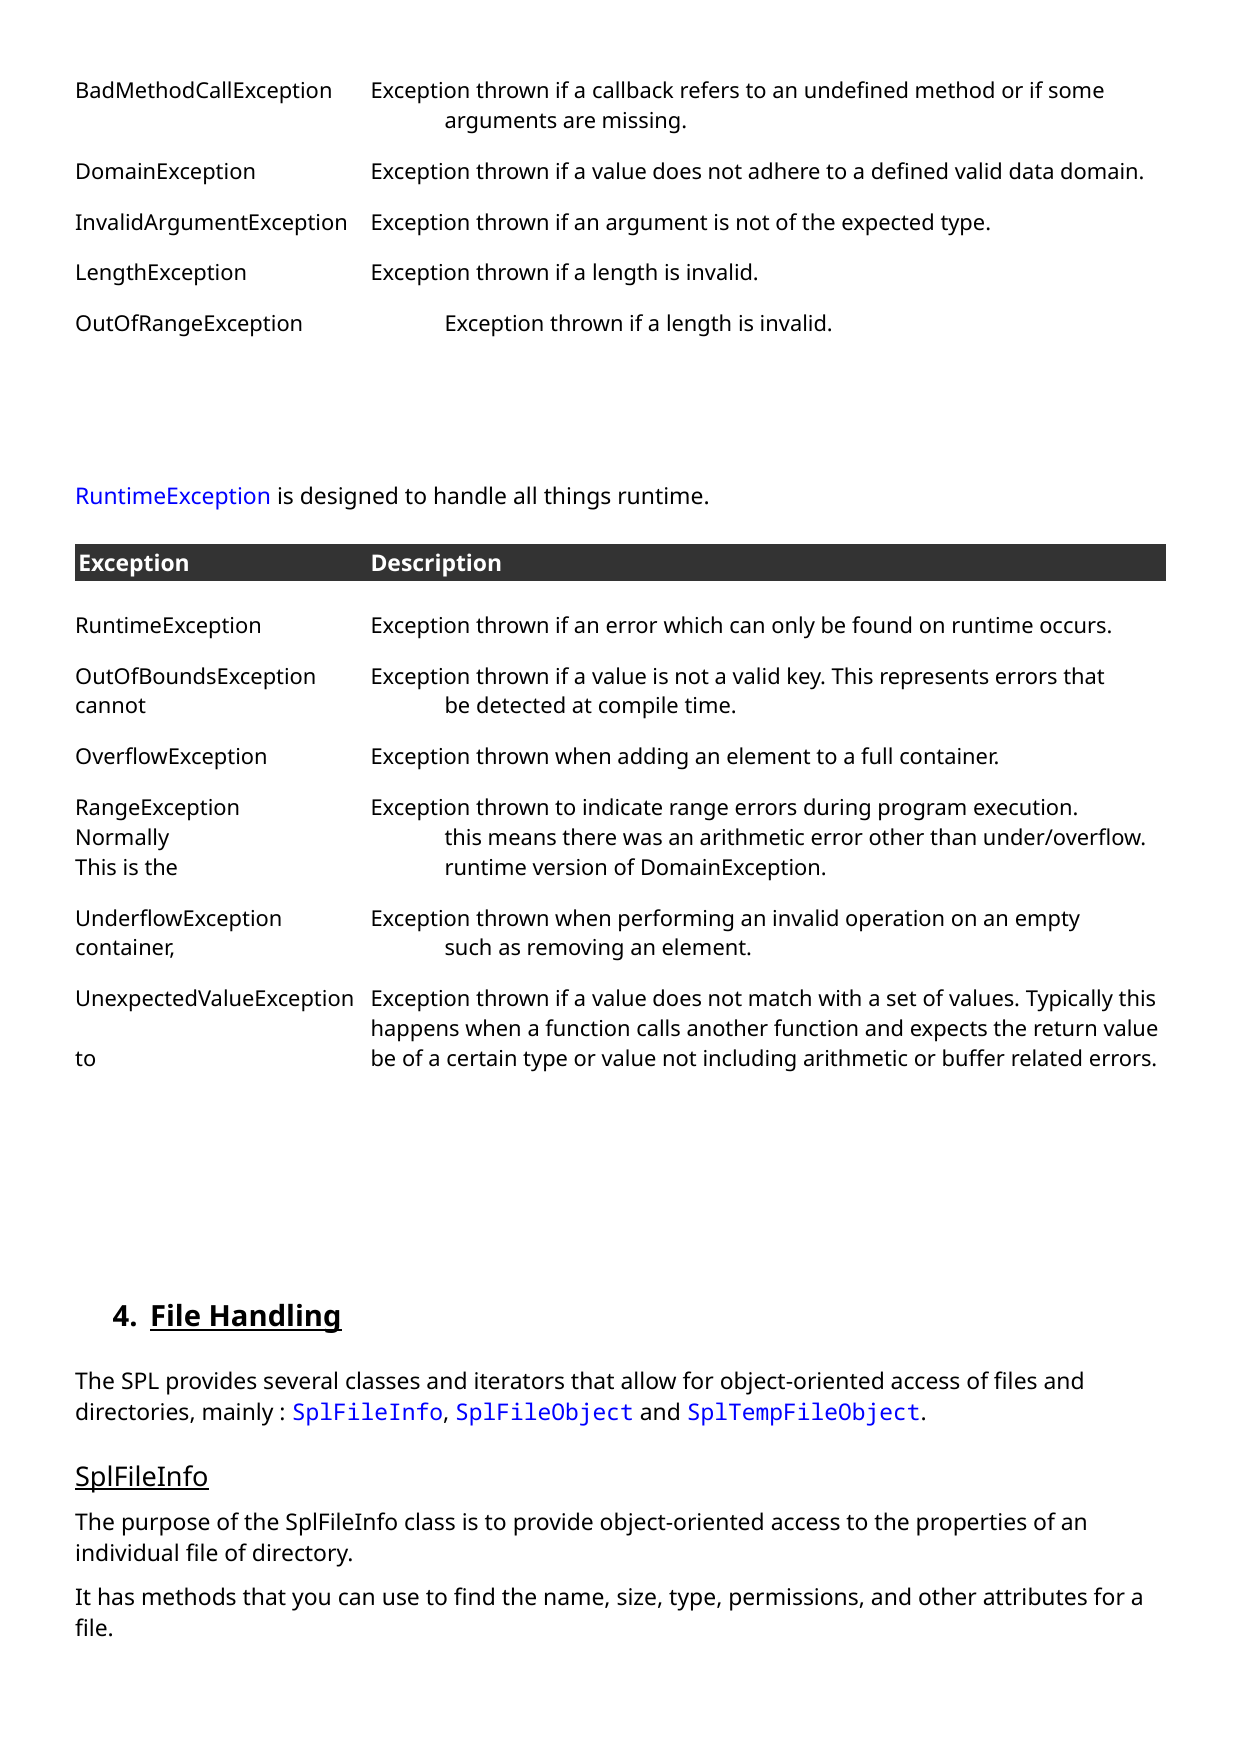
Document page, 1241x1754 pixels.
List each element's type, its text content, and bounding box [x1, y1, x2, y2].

list File Handling [112, 1295, 1166, 1335]
text The SPL provides several classes and iterators that allow for object-oriented access of files and directories, mainly : SplFileInfo, SplFileObject and SplTempFileObject. [75, 1365, 1166, 1427]
text LengthException Exception thrown if a length is invalid. [75, 257, 1166, 287]
text SplFileInfo [75, 1457, 1166, 1494]
text OutOfRangeException Exception thrown if a length is invalid. [75, 308, 1166, 338]
text InvalidArgumentException Exception thrown if an argument is not of the expected type. [75, 206, 1166, 236]
text UnderflowException Exception thrown when performing an invalid operation on an empty container, such as removing an element. [75, 902, 1166, 962]
text RangeException Exception thrown to indicate range errors during program execution. Normally this means there was an arithmetic error other than under/overflow. This is the runtime version of DomainException. [75, 792, 1166, 881]
text RuntimeException Exception thrown if an error which can only be found on runtime occurs. [75, 610, 1166, 639]
text UnexpectedValueException Exception thrown if a value does not match with a set of values. Typically this happens when a function calls another function and expects the return value to be of a certain type or value not including arithmetic or buffer related errors. [75, 983, 1166, 1072]
text OutOfBoundsException Exception thrown if a value is not a valid key. This represents errors that cannot be detected at compile time. [75, 661, 1166, 720]
text OverflowException Exception thrown when adding an element to a full container. [75, 741, 1166, 771]
text It has methods that you can use to find the name, size, type, permissions, and other attributes for a file. [75, 1581, 1166, 1643]
text Exception Description [75, 544, 1166, 581]
text The purpose of the SplFileInfo class is to provide object-oriented access to the properties of an individual file of directory. [75, 1506, 1166, 1569]
text DomainException Exception thrown if a value does not adhere to a defined valid data domain. [75, 156, 1166, 185]
text BadMethodCallException Exception thrown if a callback refers to an undefined method or if some arguments are missing. [75, 75, 1166, 134]
text RuntimeException is designed to handle all things runtime. [75, 480, 1166, 511]
